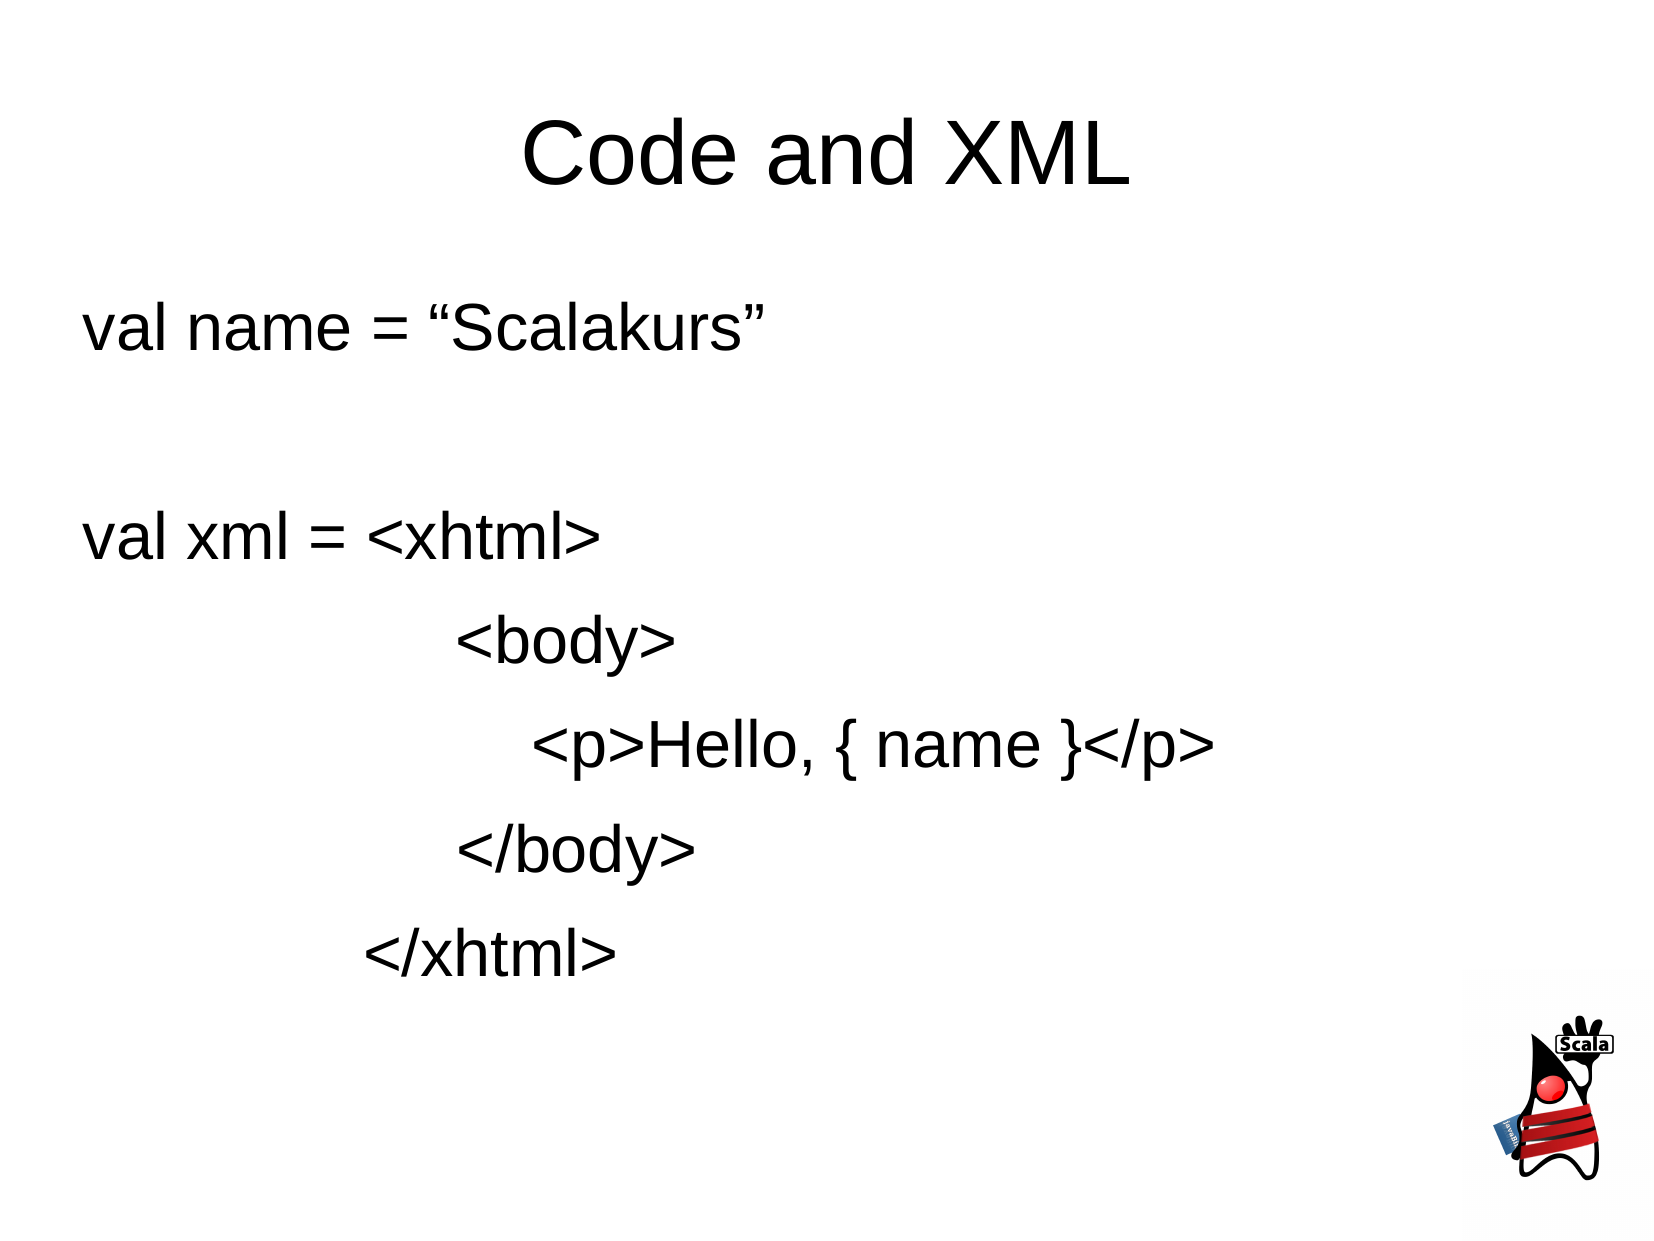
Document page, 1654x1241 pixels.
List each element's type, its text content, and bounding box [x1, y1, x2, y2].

picture [1462, 969, 1654, 1241]
title Code and XML [82, 56, 1571, 250]
list val name = “Scalakurs” val xml = <xhtml> <body> <p>Hello, { name }</p> </body> </xhtml> [82, 290, 1571, 1109]
